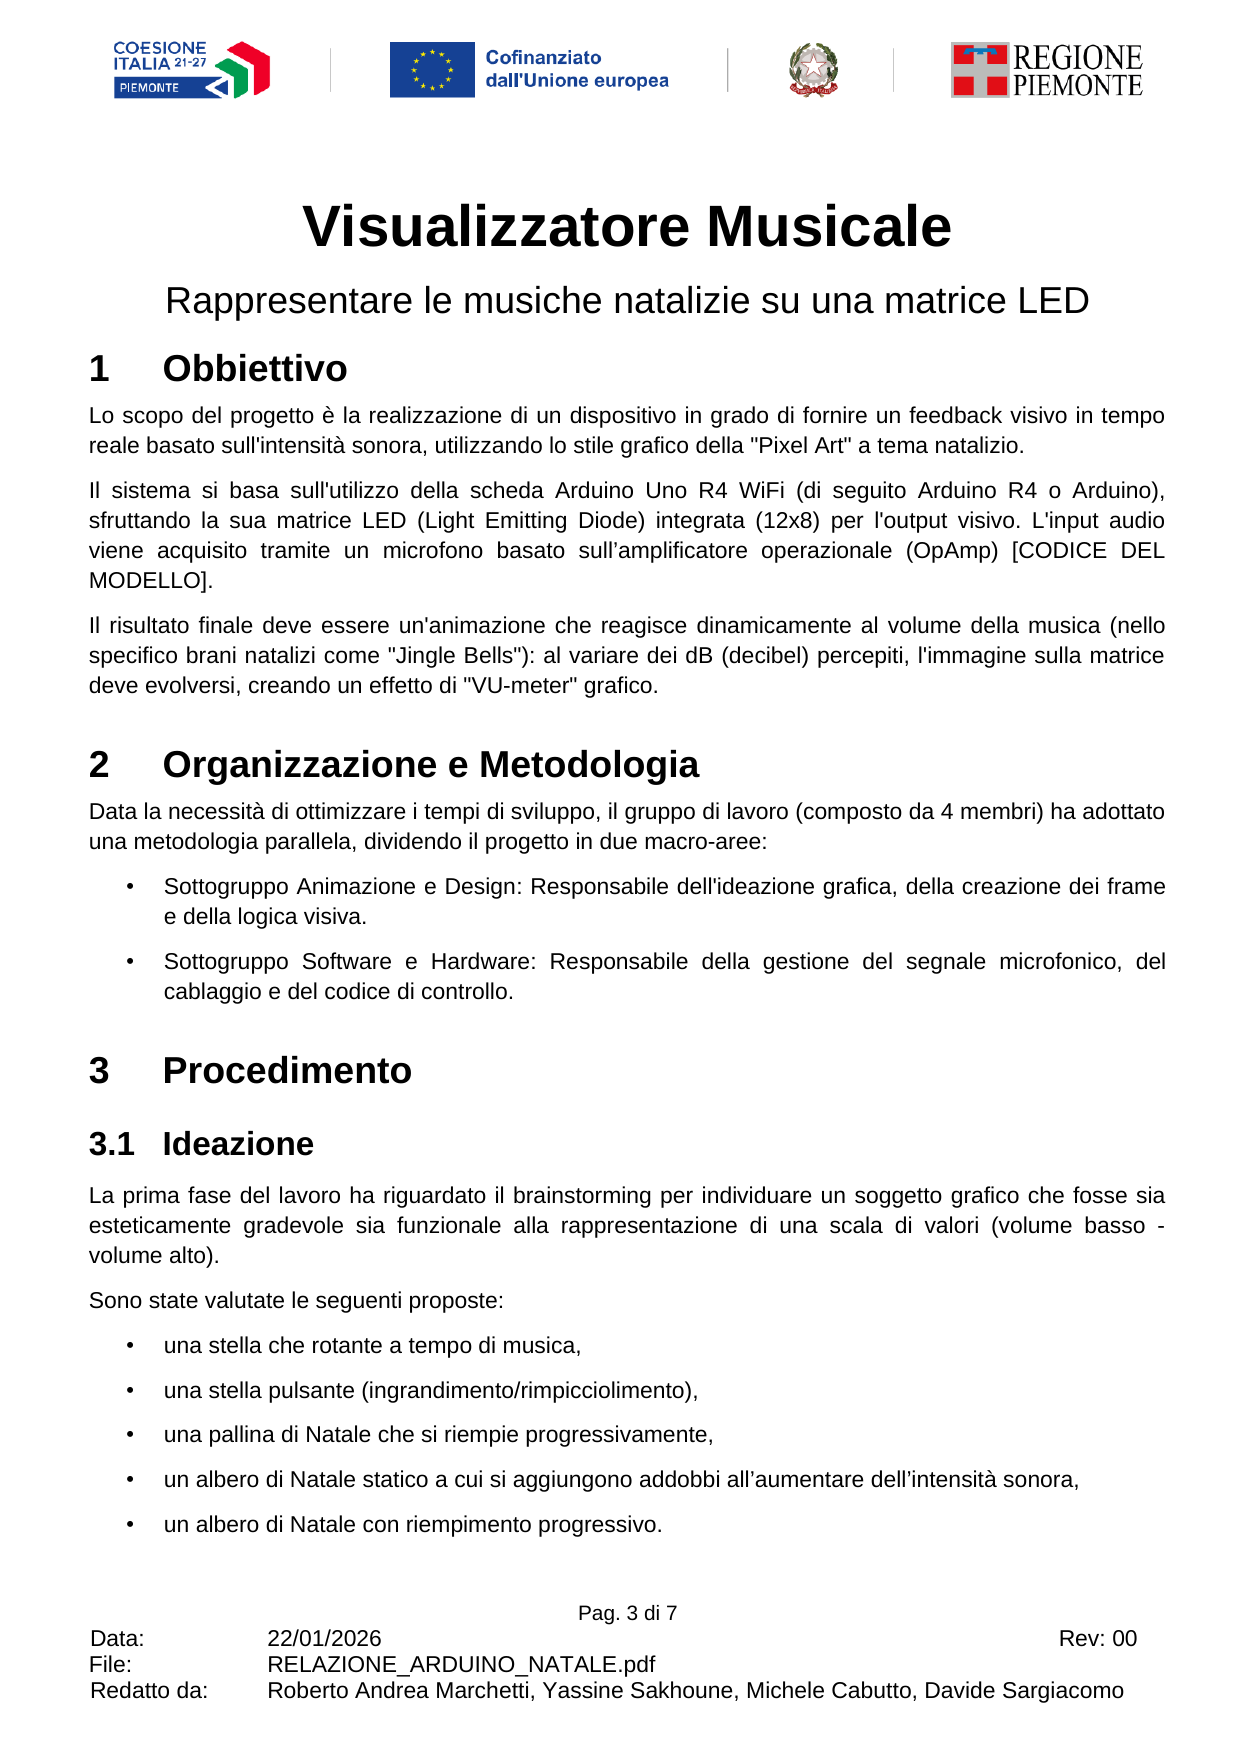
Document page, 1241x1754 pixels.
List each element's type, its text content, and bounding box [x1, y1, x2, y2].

list Sottogruppo Software e Hardware: Responsabile della gestione del segnale microfonico, del cablaggio e del codice di controllo. [126, 948, 1167, 1004]
list Sottogruppo Animazione e Design: Responsabile dell'ideazione grafica, della creazione dei frame e della logica visiva. [126, 873, 1167, 929]
text La prima fase del lavoro ha riguardato il brainstorming per individuare un soggetto grafico che fosse sia esteticamente gradevole sia funzionale alla rappresentazione di una scala di valori (volume basso - volume alto). [89, 1182, 1167, 1269]
list un albero di Natale con riempimento progressivo. [126, 1511, 1167, 1537]
subtitle Ideazione [89, 1124, 1167, 1163]
text Sono state valutate le seguenti proposte: [89, 1287, 1167, 1313]
subtitle Organizzazione e Metodologia [89, 742, 1167, 785]
subtitle Procedimento [89, 1048, 1167, 1091]
list una stella pulsante (ingrandimento/rimpicciolimento), [126, 1377, 1167, 1403]
list un albero di Natale statico a cui si aggiungono addobbi all’aumentare dell’intensità sonora, [126, 1466, 1167, 1493]
list una pallina di Natale che si riempie progressivamente, [126, 1421, 1167, 1448]
text Lo scopo del progetto è la realizzazione di un dispositivo in grado di fornire un feedback visivo in tempo reale basato sull'intensità sonora, utilizzando lo stile grafico della "Pixel Art" a tema natalizio. [89, 402, 1167, 458]
text Il risultato finale deve essere un'animazione che reagisce dinamicamente al volume della musica (nello specifico brani natalizi come "Jingle Bells"): al variare dei dB (decibel) percepiti, l'immagine sulla matrice deve evolversi, creando un effetto di "VU-meter" grafico. [89, 612, 1167, 699]
picture [108, 29, 1147, 119]
text Data la necessità di ottimizzare i tempi di sviluppo, il gruppo di lavoro (composto da 4 membri) ha adottato una metodologia parallela, dividendo il progetto in due macro-aree: [89, 798, 1167, 854]
text Rappresentare le musiche natalizie su una matrice LED [89, 278, 1167, 321]
subtitle Obbiettivo [89, 346, 1167, 389]
text Visualizzatore Musicale [89, 192, 1167, 259]
list una stella che rotante a tempo di musica, [126, 1332, 1167, 1358]
text Il sistema si basa sull'utilizzo della scheda Arduino Uno R4 WiFi (di seguito Arduino R4 o Arduino), sfruttando la sua matrice LED (Light Emitting Diode) integrata (12x8) per l'output visivo. L'input audio viene acquisito tramite un microfono basato sull’amplificatore operazionale (OpAmp) [CODICE DEL MODELLO]. [89, 477, 1167, 593]
